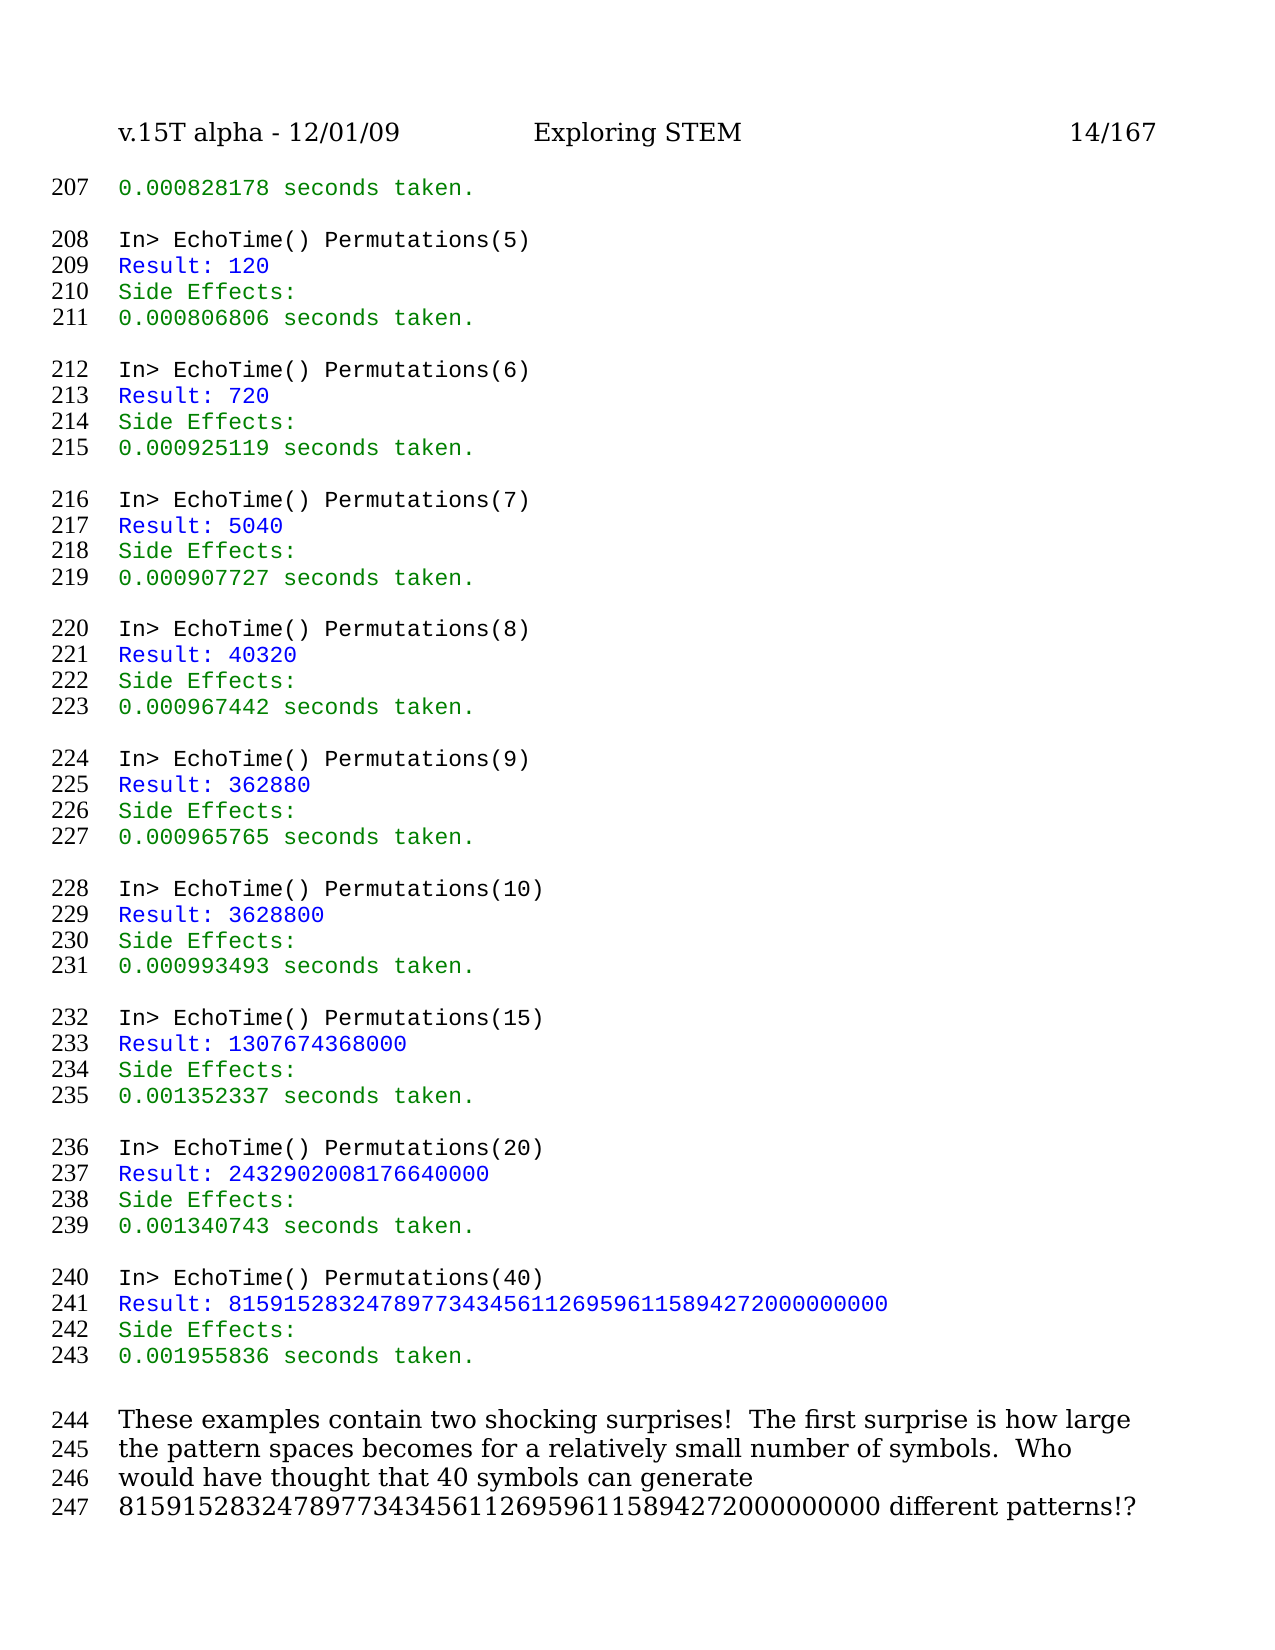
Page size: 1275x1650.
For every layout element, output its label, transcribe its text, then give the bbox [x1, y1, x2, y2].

text Result: 3628800 [118, 903, 1157, 929]
text In> EchoTime() Permutations(15) [118, 1007, 1157, 1033]
text In> EchoTime() Permutations(10) [118, 877, 1157, 903]
text In> EchoTime() Permutations(40) [118, 1266, 1157, 1292]
text In> EchoTime() Permutations(7) [118, 488, 1157, 514]
text Side Effects: [118, 799, 1157, 825]
text Side Effects: [118, 669, 1157, 696]
text Side Effects: [118, 1059, 1157, 1084]
text In> EchoTime() Permutations(6) [118, 358, 1157, 384]
text Result: 40320 [118, 644, 1157, 669]
text Result: 2432902008176640000 [118, 1162, 1157, 1188]
text In> EchoTime() Permutations(20) [118, 1136, 1157, 1162]
text 0.001955836 seconds taken. [118, 1344, 1157, 1370]
text Result: 815915283247897734345611269596115894272000000000 [118, 1292, 1157, 1318]
text Side Effects: [118, 1188, 1157, 1214]
text Result: 720 [118, 384, 1157, 410]
text Side Effects: [118, 1318, 1157, 1344]
text Side Effects: [118, 929, 1157, 955]
text Side Effects: [118, 540, 1157, 566]
text In> EchoTime() Permutations(9) [118, 747, 1157, 773]
text 0.001352337 seconds taken. [118, 1084, 1157, 1111]
text Side Effects: [118, 410, 1157, 436]
text 0.000907727 seconds taken. [118, 566, 1157, 592]
text 0.001340743 seconds taken. [118, 1214, 1157, 1240]
text In> EchoTime() Permutations(5) [118, 229, 1157, 254]
text Side Effects: [118, 281, 1157, 306]
text 0.000828178 seconds taken. [118, 177, 1157, 203]
text Result: 362880 [118, 773, 1157, 799]
text Result: 1307674368000 [118, 1033, 1157, 1059]
text Result: 5040 [118, 514, 1157, 540]
text 0.000925119 seconds taken. [118, 436, 1157, 462]
text 0.000993493 seconds taken. [118, 955, 1157, 981]
text These examples contain two shocking surprises! The first surprise is how large the pattern spaces becomes for a relatively small number of symbols. Who would have thought that 40 symbols can generate 815915283247897734345611269596115894272000000000 different patterns!? [118, 1405, 1157, 1521]
text 0.000967442 seconds taken. [118, 696, 1157, 721]
text 0.000965765 seconds taken. [118, 825, 1157, 851]
text 0.000806806 seconds taken. [118, 306, 1157, 332]
text Result: 120 [118, 254, 1157, 281]
text In> EchoTime() Permutations(8) [118, 618, 1157, 644]
